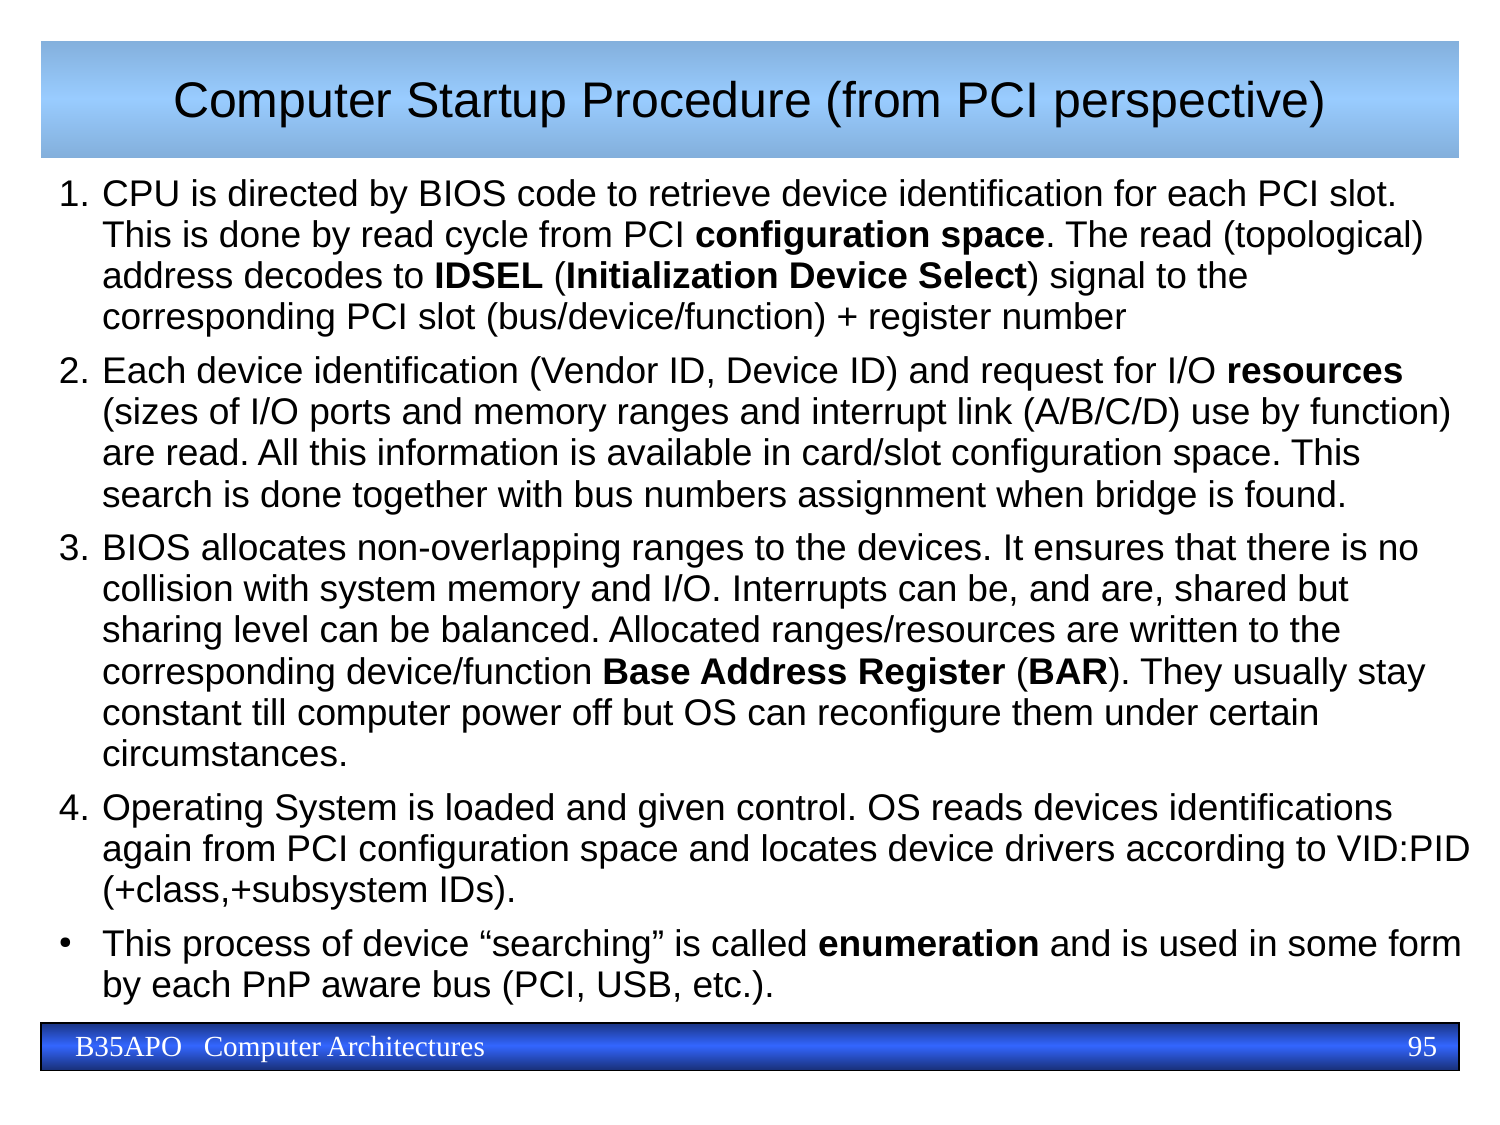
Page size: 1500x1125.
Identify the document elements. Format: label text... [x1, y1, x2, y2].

list CPU is directed by BIOS code to retrieve device identification for each PCI slot. This is done by read cycle from PCI configuration space. The read (topological) address decodes to IDSEL (Initialization Device Select) signal to the corresponding PCI slot (bus/device/function) + register number Each device identification (Vendor ID, Device ID) and request for I/O resources (sizes of I/O ports and memory ranges and interrupt link (A/B/C/D) use by function) are read. All this information is available in card/slot configuration space. This search is done together with bus numbers assignment when bridge is found. BIOS allocates non-overlapping ranges to the devices. It ensures that there is no collision with system memory and I/O. Interrupts can be, and are, shared but sharing level can be balanced. Allocated ranges/resources are written to the corresponding device/function Base Address Register (BAR). They usually stay constant till computer power off but OS can reconfigure them under certain circumstances. Operating System is loaded and given control. OS reads devices identifications again from PCI configuration space and locates device drivers according to VID:PID (+class,+subsystem IDs). This process of device “searching” is called enumeration and is used in some form by each PnP aware bus (PCI, USB, etc.). [44, 172, 1477, 1021]
title Computer Startup Procedure (from PCI perspective) [41, 41, 1459, 158]
